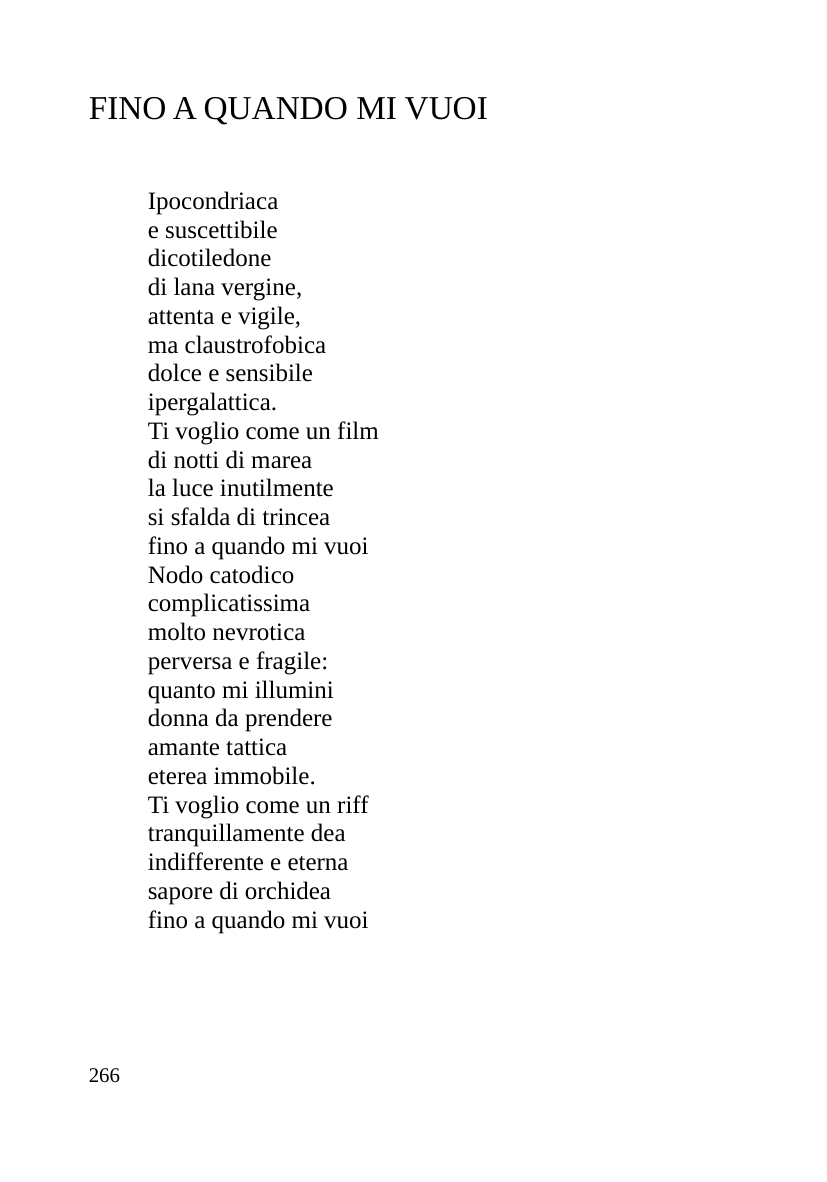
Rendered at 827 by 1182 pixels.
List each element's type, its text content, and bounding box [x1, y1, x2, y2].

text la luce inutilmente [148, 473, 738, 502]
text Ipocondriaca [148, 186, 738, 215]
text dolce e sensibile [148, 358, 738, 387]
text Ti voglio come un riff [148, 790, 738, 818]
text eterea immobile. [148, 761, 738, 790]
text donna da prendere [148, 703, 738, 732]
text si sfalda di trincea [148, 502, 738, 531]
text quanto mi illumini [148, 675, 738, 703]
text ma claustrofobica [148, 330, 738, 358]
text perversa e fragile: [148, 646, 738, 675]
text e suscettibile [148, 215, 738, 243]
text di notti di marea [148, 445, 738, 473]
text tranquillamente dea [148, 818, 738, 847]
text indifferente e eterna [148, 847, 738, 876]
text fino a quando mi vuoi [148, 531, 738, 560]
text ipergalattica. [148, 387, 738, 416]
text molto nevrotica [148, 617, 738, 646]
text complicatissima [148, 588, 738, 617]
text di lana vergine, [148, 272, 738, 301]
text sapore di orchidea [148, 876, 738, 905]
text amante tattica [148, 732, 738, 761]
text Ti voglio come un film [148, 416, 738, 445]
text Nodo catodico [148, 560, 738, 588]
text fino a quando mi vuoi [148, 905, 738, 933]
text attenta e vigile, [148, 301, 738, 330]
text FINO A QUANDO MI VUOI [88, 88, 738, 127]
text dicotiledone [148, 243, 738, 272]
